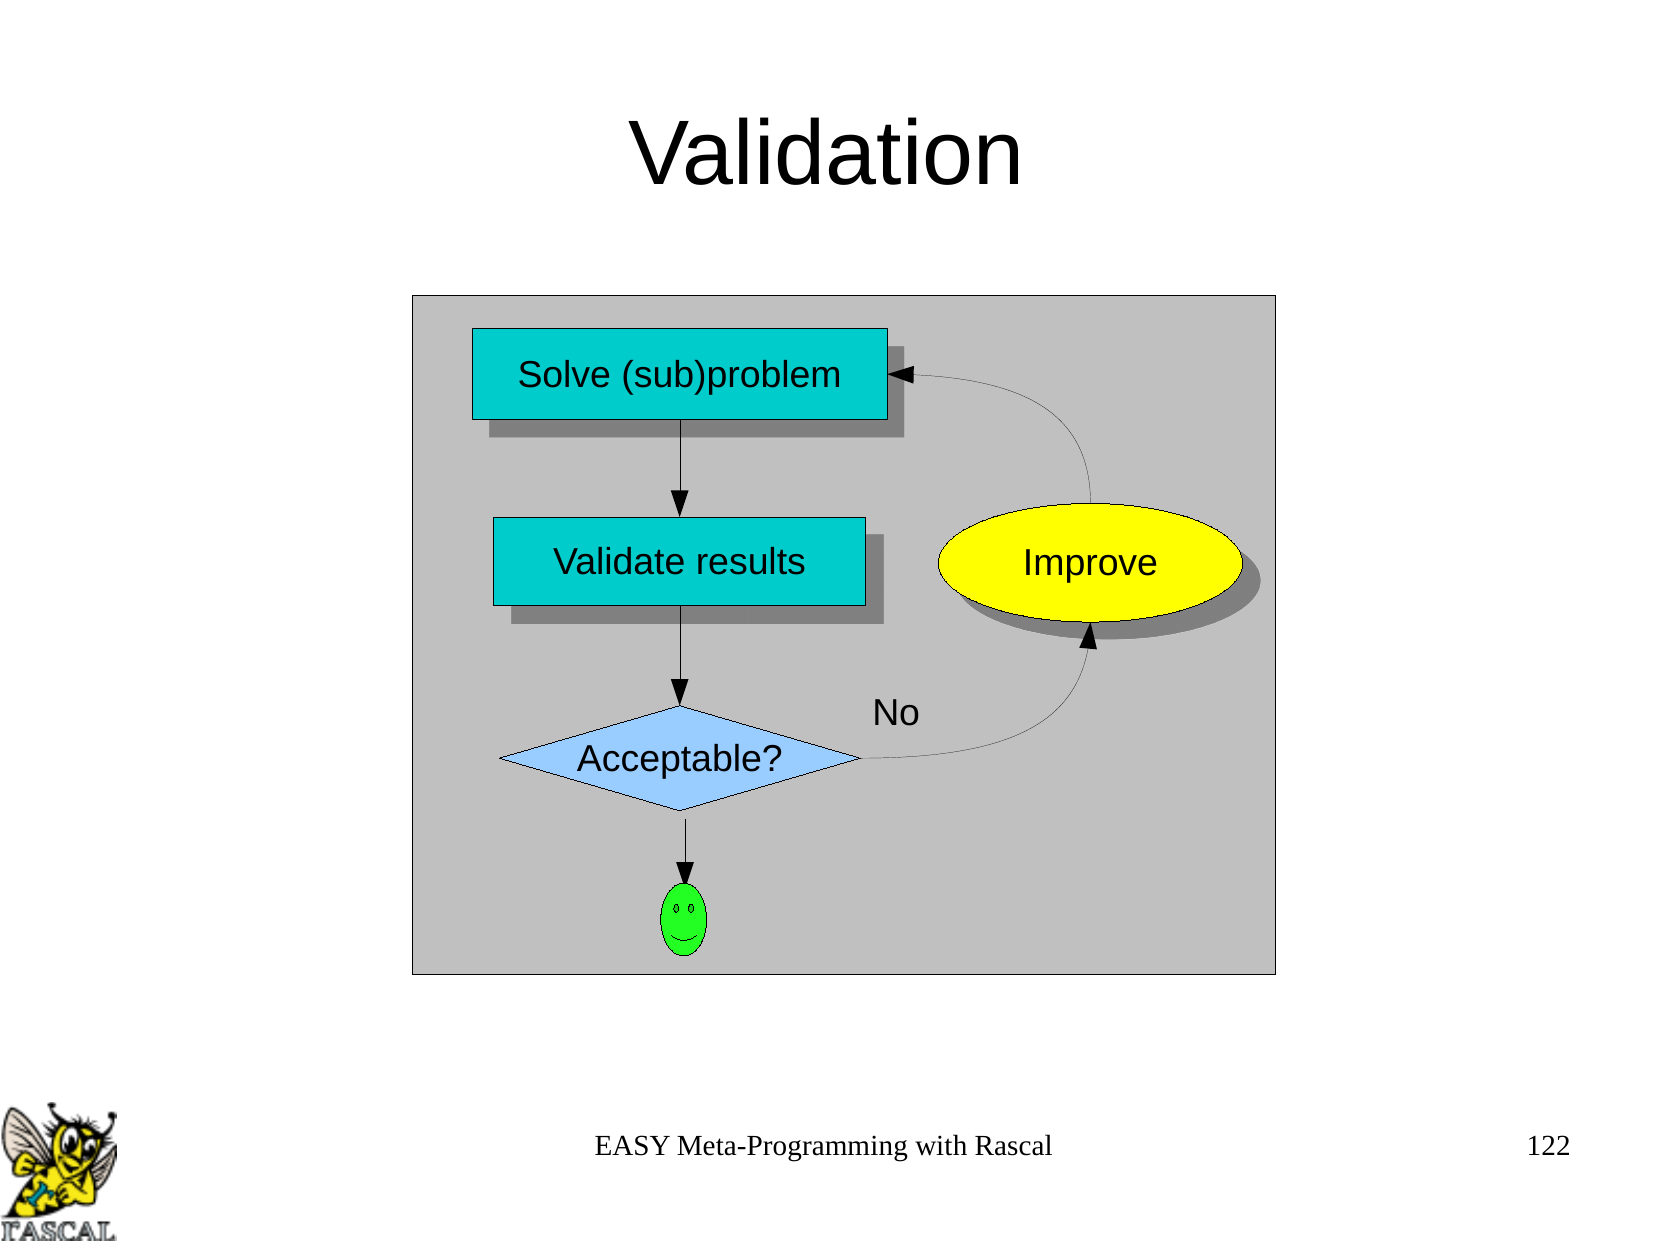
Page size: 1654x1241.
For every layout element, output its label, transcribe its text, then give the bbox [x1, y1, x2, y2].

text_box [412, 295, 1276, 975]
picture [0, 1102, 117, 1241]
text_box No [857, 684, 935, 741]
text_box Solve (sub)problem [472, 328, 888, 420]
text_box Validate results [493, 517, 866, 606]
text_box Acceptable? [499, 705, 860, 811]
title Validation [82, 56, 1571, 250]
text_box Improve [938, 503, 1243, 623]
